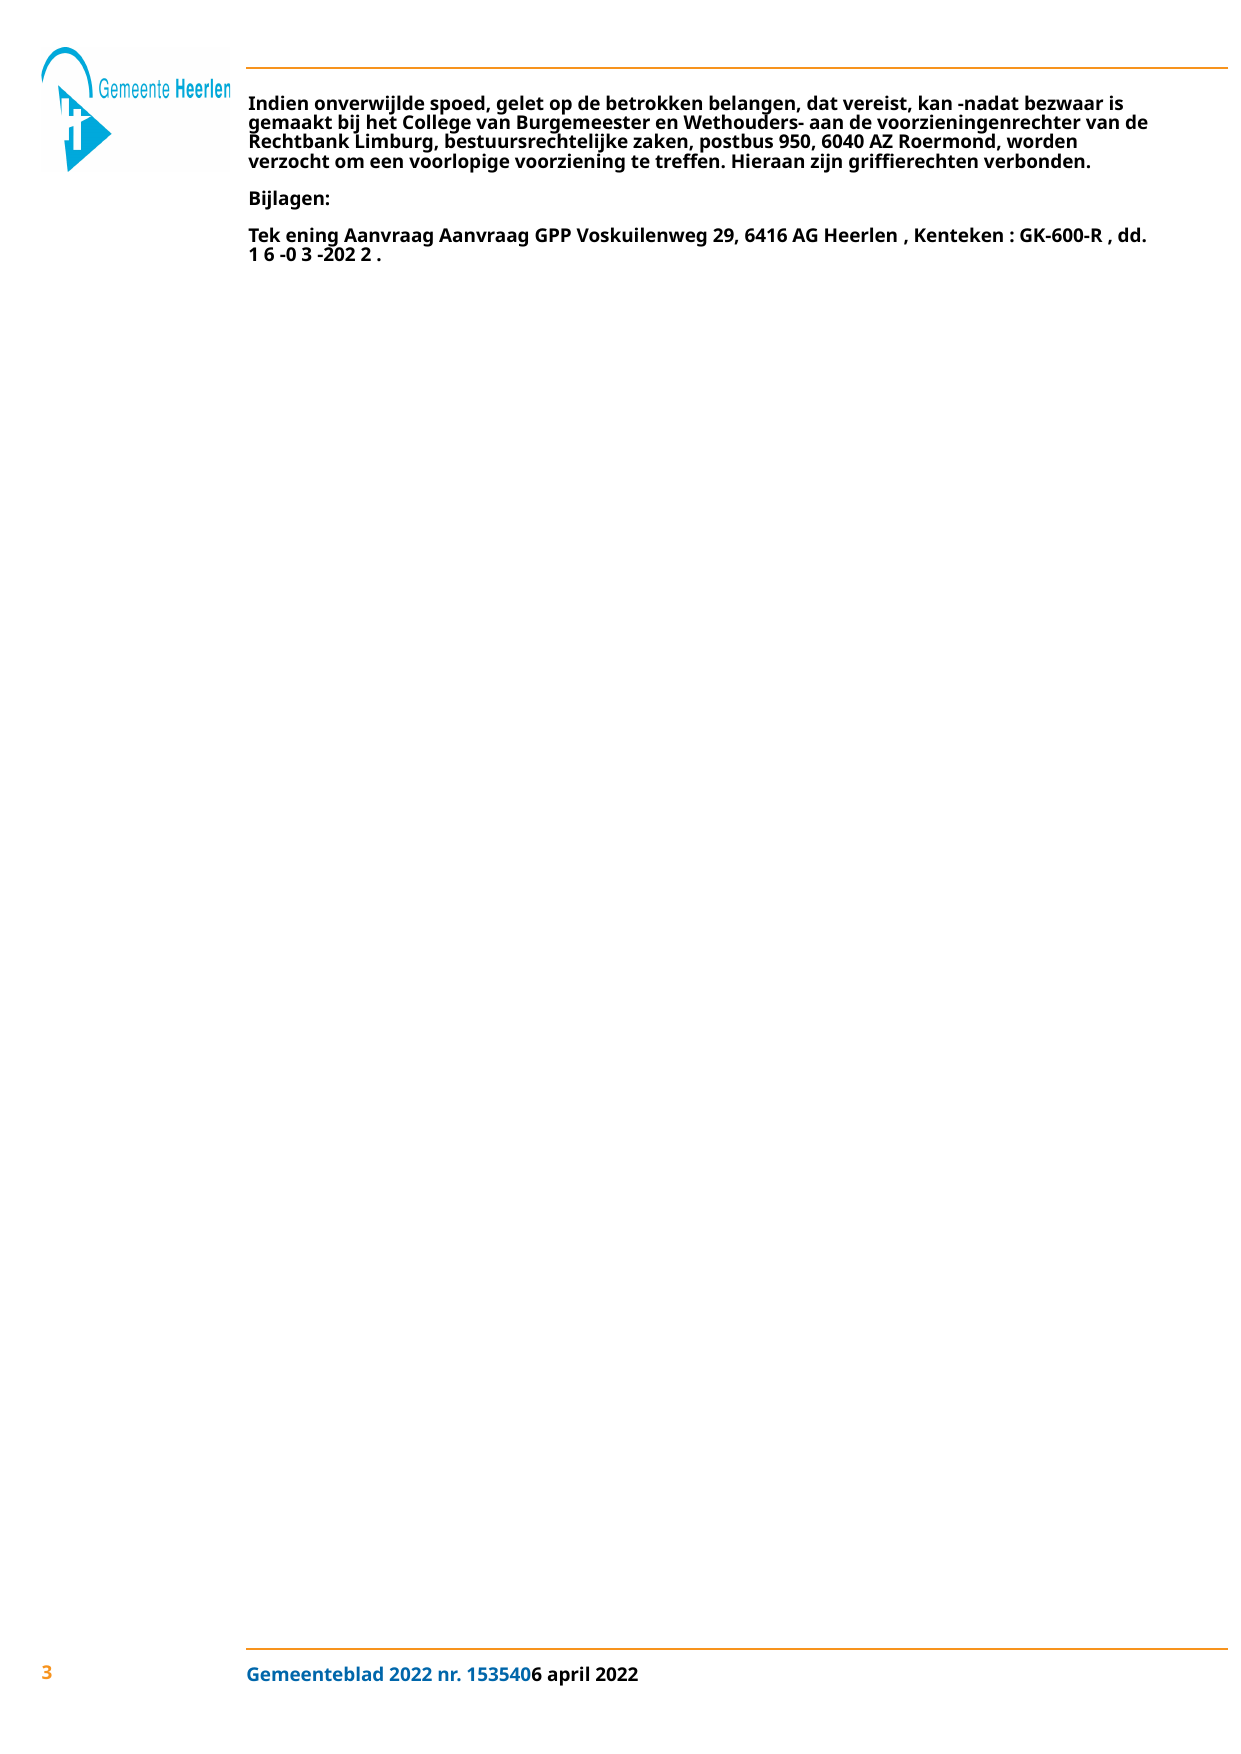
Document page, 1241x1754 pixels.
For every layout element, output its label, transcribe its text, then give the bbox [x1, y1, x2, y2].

text Bijlagen: [248, 189, 1152, 209]
text Indien onverwijlde spoed, gelet op de betrokken belangen, dat vereist, kan -nadat bezwaar is gemaakt bij het College van Burgemeester en Wethouders- aan de voorzieningenrechter van de Rechtbank Limburg, bestuursrechtelijke zaken, postbus 950, 6040 AZ Roermond, worden verzocht om een voorlopige voorziening te treffen. Hieraan zijn griffierechten verbonden. [248, 95, 1152, 172]
text Tek ening Aanvraag Aanvraag GPP Voskuilenweg 29, 6416 AG Heerlen , Kenteken : GK-600-R , dd. 1 6 -0 3 -202 2 . [248, 227, 1152, 265]
picture [41, 47, 231, 172]
picture [41, 47, 59, 70]
